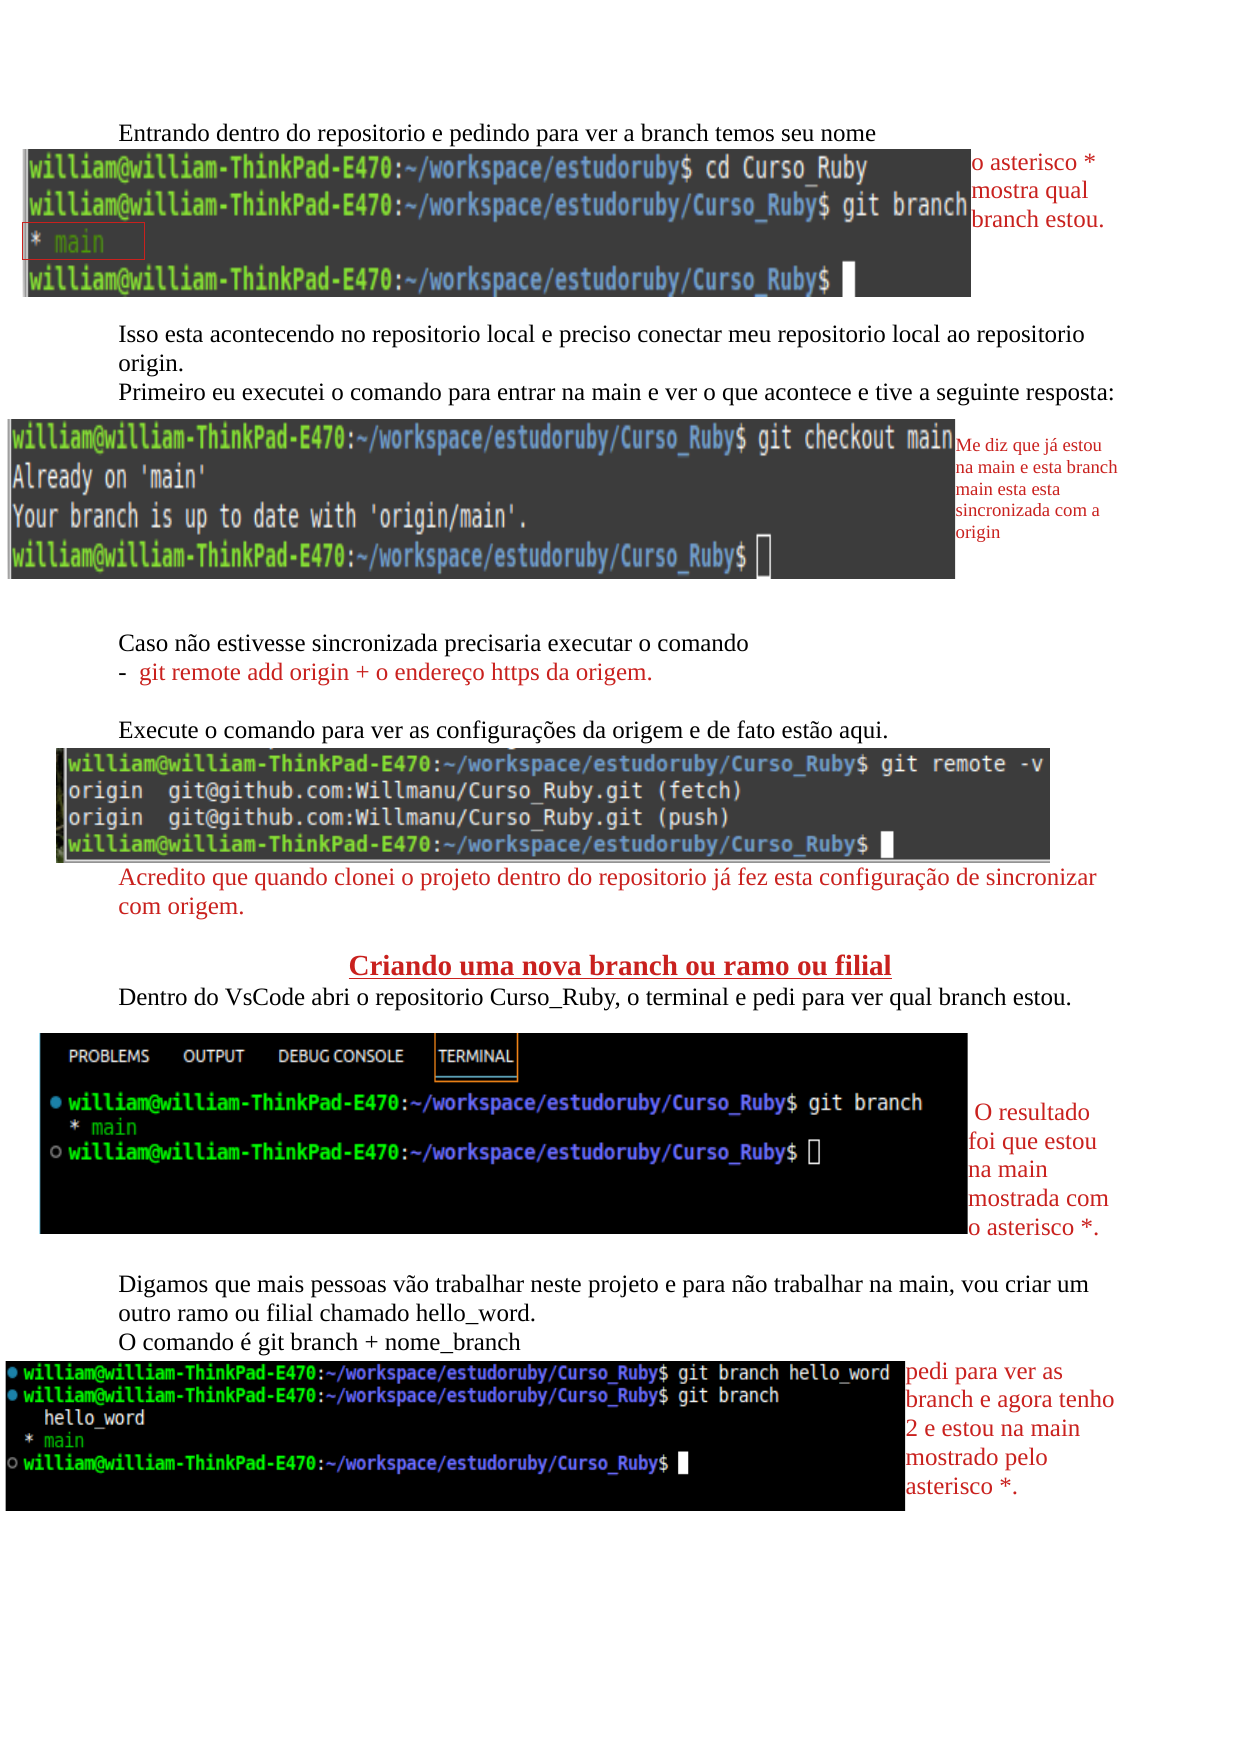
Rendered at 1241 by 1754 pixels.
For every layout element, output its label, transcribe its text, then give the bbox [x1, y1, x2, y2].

text Dentro do VsCode abri o repositorio Curso_Ruby, o terminal e pedi para ver qual branch estou. [118, 982, 1122, 1011]
text Caso não estivesse sincronizada precisaria executar o comando [118, 628, 1122, 657]
text pedi para ver as branch e agora tenho 2 e estou na main mostrado pelo asterisco *. [118, 1356, 1122, 1499]
text Criando uma nova branch ou ramo ou filial [118, 948, 1122, 982]
text Acredito que quando clonei o projeto dentro do repositorio já fez esta configuração de sincronizar com origem. [118, 863, 1122, 920]
picture [23, 223, 144, 259]
text Me diz que já estou na main e esta branch main esta esta sincronizada com a origin [956, 434, 1122, 542]
picture [22, 149, 971, 297]
text Isso esta acontecendo no repositorio local e preciso conectar meu repositorio local ao repositorio origin. [118, 319, 1122, 377]
text Entrando dentro do repositorio e pedindo para ver a branch temos seu nome [118, 118, 1122, 147]
text O resultado foi que estou na main mostrada com o asterisco *. [118, 1097, 1122, 1241]
picture [56, 748, 1050, 863]
text Primeiro eu executei o comando para entrar na main e ver o que acontece e tive a seguinte resposta: [118, 377, 1122, 406]
text o asterisco * mostra qual branch estou. [118, 147, 1122, 233]
text Digamos que mais pessoas vão trabalhar neste projeto e para não trabalhar na main, vou criar um outro ramo ou filial chamado hello_word. [118, 1269, 1122, 1327]
picture [7, 419, 956, 579]
picture [39, 1033, 968, 1234]
text Execute o comando para ver as configurações da origem e de fato estão aqui. [118, 715, 1122, 743]
text - git remote add origin + o endereço https da origem. [118, 657, 1122, 686]
picture [5, 1361, 906, 1511]
text O comando é git branch + nome_branch [118, 1327, 1122, 1356]
